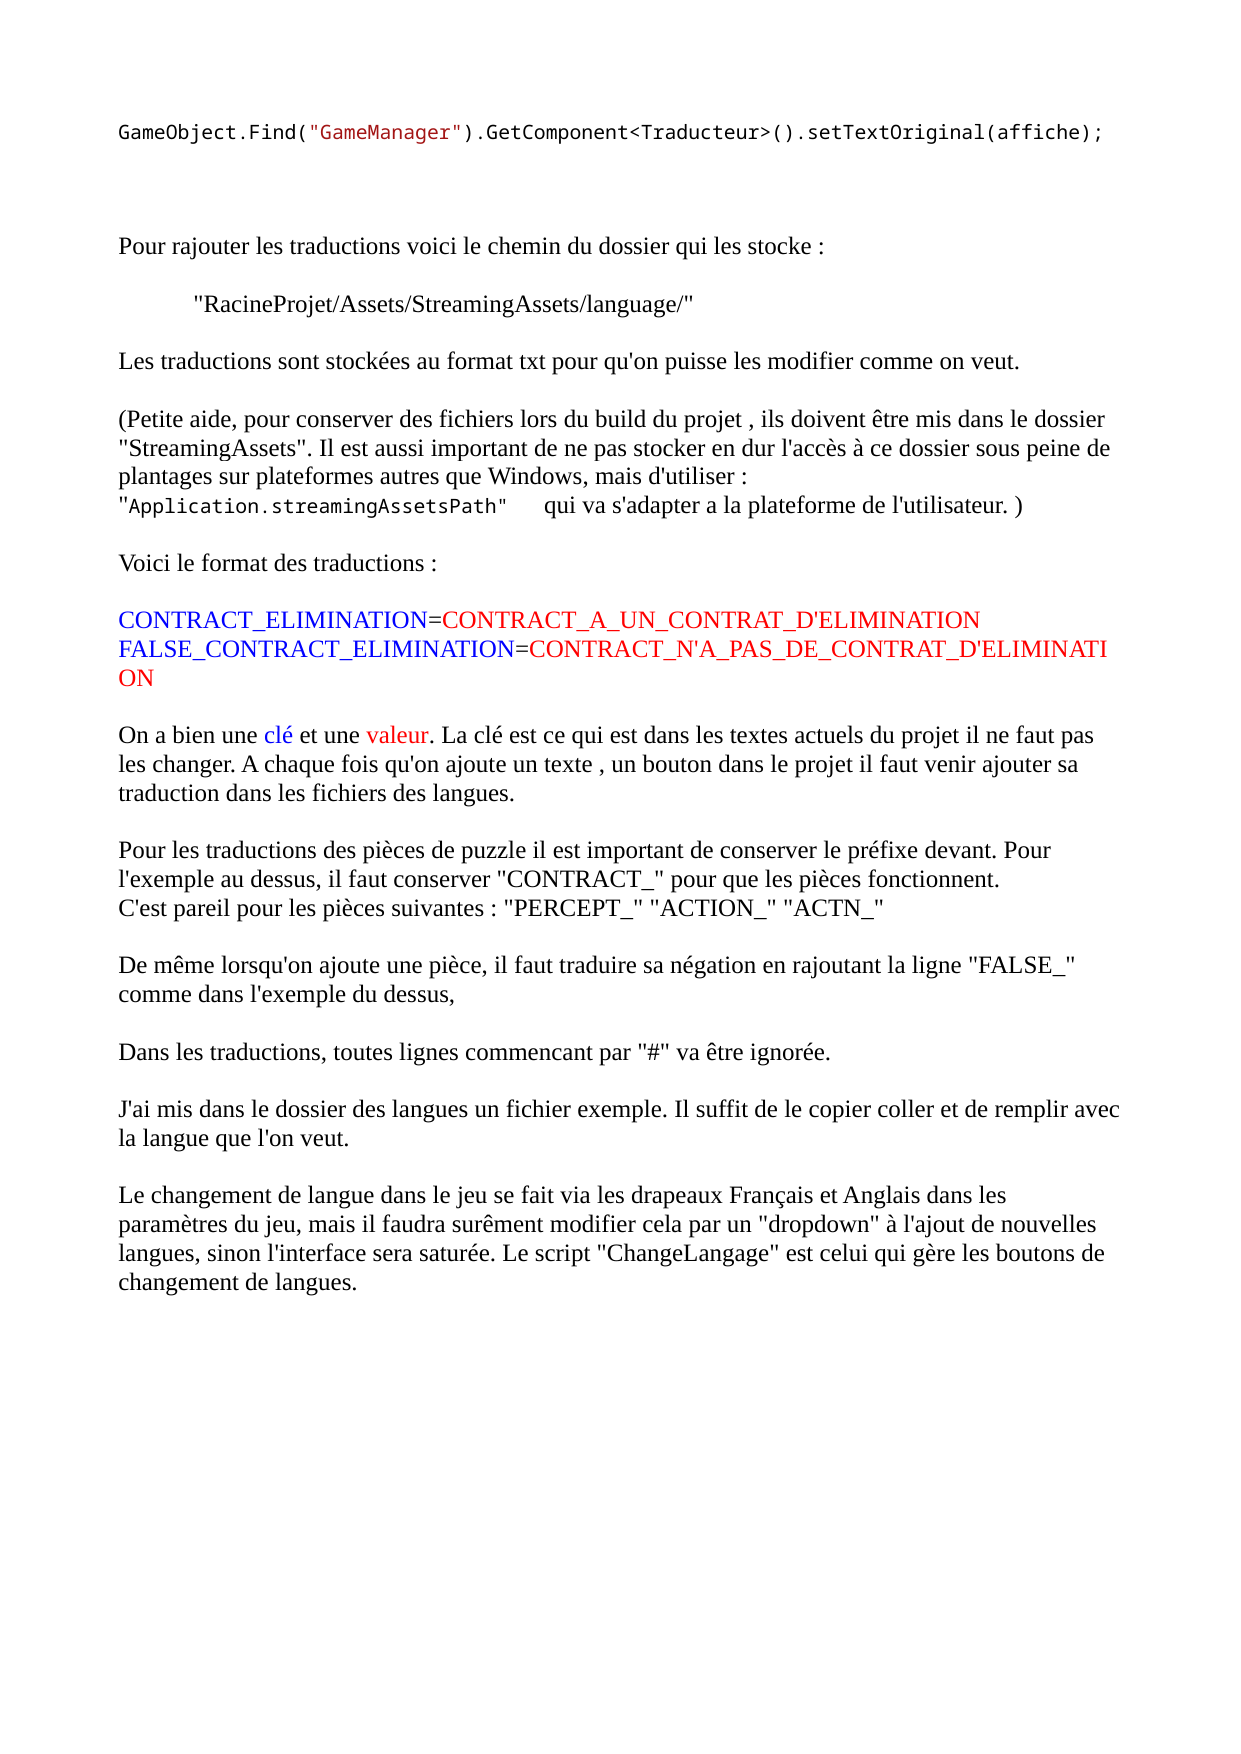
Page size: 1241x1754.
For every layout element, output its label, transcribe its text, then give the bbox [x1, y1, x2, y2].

text Le changement de langue dans le jeu se fait via les drapeaux Français et Anglais dans les paramètres du jeu, mais il faudra surêment modifier cela par un "dropdown" à l'ajout de nouvelles langues, sinon l'interface sera saturée. Le script "ChangeLangage" est celui qui gère les boutons de changement de langues. [118, 1181, 1122, 1296]
text C'est pareil pour les pièces suivantes : "PERCEPT_" "ACTION_" "ACTN_" [118, 893, 1122, 922]
text J'ai mis dans le dossier des langues un fichier exemple. Il suffit de le copier coller et de remplir avec la langue que l'on veut. [118, 1094, 1122, 1152]
text FALSE_CONTRACT_ELIMINATION=CONTRACT_N'A_PAS_DE_CONTRAT_D'ELIMINATION [118, 634, 1122, 692]
text CONTRACT_ELIMINATION=CONTRACT_A_UN_CONTRAT_D'ELIMINATION [118, 606, 1122, 634]
text On a bien une clé et une valeur. La clé est ce qui est dans les textes actuels du projet il ne faut pas les changer. A chaque fois qu'on ajoute un texte , un bouton dans le projet il faut venir ajouter sa traduction dans les fichiers des langues. [118, 721, 1122, 807]
text Les traductions sont stockées au format txt pour qu'on puisse les modifier comme on veut. [118, 346, 1122, 375]
text (Petite aide, pour conserver des fichiers lors du build du projet , ils doivent être mis dans le dossier "StreamingAssets". Il est aussi important de ne pas stocker en dur l'accès à ce dossier sous peine de plantages sur plateformes autres que Windows, mais d'utiliser : "Application.streamingAssetsPath" qui va s'adapter a la plateforme de l'utilisateur. ) [118, 404, 1122, 519]
text GameObject.Find("GameManager").GetComponent<Traducteur>().setTextOriginal(affiche); [118, 118, 1122, 145]
text Pour rajouter les traductions voici le chemin du dossier qui les stocke : [118, 231, 1122, 260]
text De même lorsqu'on ajoute une pièce, il faut traduire sa négation en rajoutant la ligne "FALSE_" comme dans l'exemple du dessus, [118, 951, 1122, 1008]
text "RacineProjet/Assets/StreamingAssets/language/" [118, 289, 1122, 318]
text Dans les traductions, toutes lignes commencant par "#" va être ignorée. [118, 1037, 1122, 1066]
text Voici le format des traductions : [118, 548, 1122, 577]
text Pour les traductions des pièces de puzzle il est important de conserver le préfixe devant. Pour l'exemple au dessus, il faut conserver "CONTRACT_" pour que les pièces fonctionnent. [118, 836, 1122, 893]
